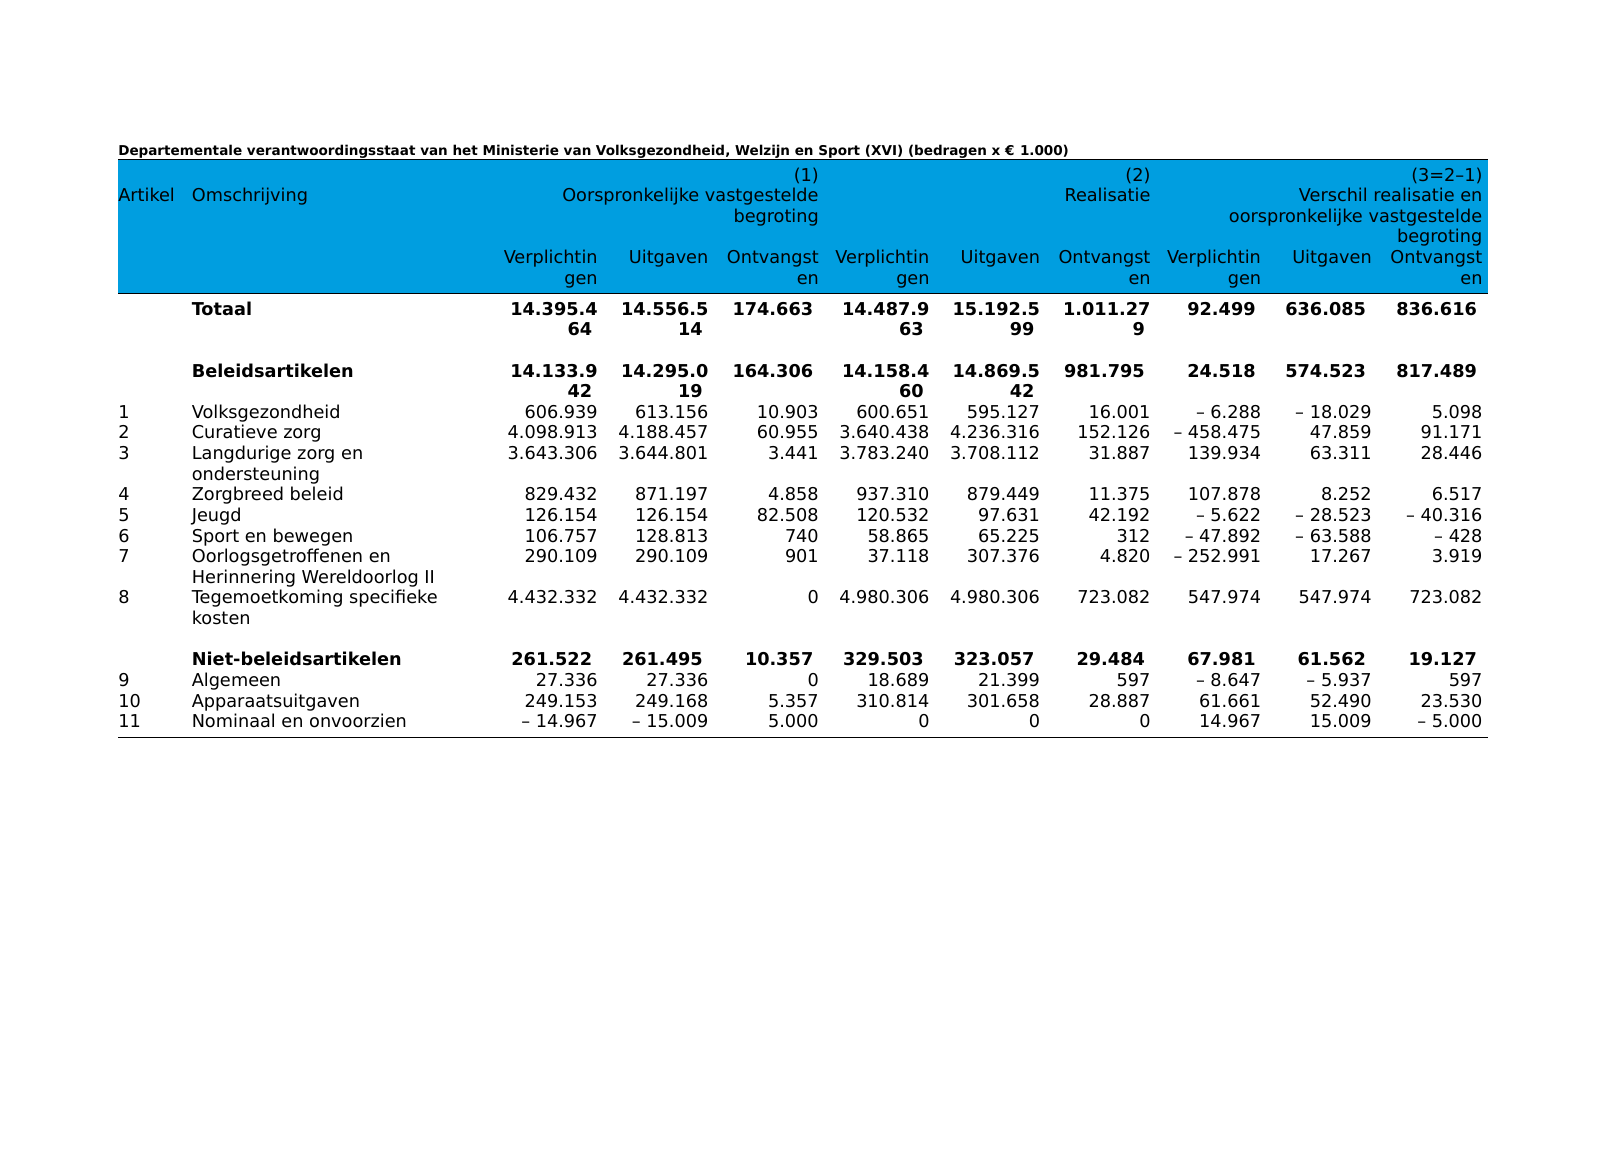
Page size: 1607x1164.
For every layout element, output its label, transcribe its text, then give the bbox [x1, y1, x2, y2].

table_cell [1156, 340, 1267, 361]
table_cell Curatieve zorg [186, 423, 493, 443]
table_cell – 18.029 [1267, 402, 1377, 422]
table_cell 18.689 [825, 670, 935, 691]
table_cell [825, 629, 935, 649]
table_cell 37.118 [825, 546, 935, 587]
table_cell 4.980.306 [935, 588, 1046, 629]
table_cell Zorgbreed beleid [186, 484, 493, 505]
table_cell Realisatie [825, 185, 1156, 247]
table_cell [186, 629, 493, 649]
table_cell 4.432.332 [603, 588, 714, 629]
table_cell 3.640.438 [825, 423, 935, 443]
table_cell 547.974 [1156, 588, 1267, 629]
table_cell 1 [118, 402, 186, 422]
table_cell 28.446 [1377, 443, 1488, 484]
table_cell [1377, 340, 1488, 361]
table_cell 6.517 [1377, 484, 1488, 505]
table_cell 4.820 [1046, 546, 1156, 587]
table_cell 261.495 [603, 649, 714, 670]
table_cell 14.158.460 [825, 361, 935, 402]
table_cell 3.644.801 [603, 443, 714, 484]
table_cell 152.126 [1046, 423, 1156, 443]
table_cell 595.127 [935, 402, 1046, 422]
table_cell 67.981 [1156, 649, 1267, 670]
table_cell [935, 629, 1046, 649]
table_cell [1156, 629, 1267, 649]
table_cell Langdurige zorg en ondersteuning [186, 443, 493, 484]
table_cell 723.082 [1377, 588, 1488, 629]
table_cell [186, 247, 493, 293]
table_cell – 15.009 [603, 711, 714, 737]
table_cell 126.154 [493, 505, 603, 526]
table_cell 120.532 [825, 505, 935, 526]
table_cell (2) [825, 160, 1156, 185]
table_cell 307.376 [935, 546, 1046, 587]
table_cell 817.489 [1377, 361, 1488, 402]
table_cell 29.484 [1046, 649, 1156, 670]
table_cell [1377, 629, 1488, 649]
table_cell – 47.892 [1156, 526, 1267, 546]
table_cell 47.859 [1267, 423, 1377, 443]
table_cell 60.955 [714, 423, 824, 443]
table_cell Verplichtingen [1156, 247, 1267, 293]
table_cell 723.082 [1046, 588, 1156, 629]
table_cell Omschrijving [186, 185, 493, 247]
table_cell 3.441 [714, 443, 824, 484]
table_cell 836.616 [1377, 294, 1488, 340]
table_cell Algemeen [186, 670, 493, 691]
table_cell 1.011.279 [1046, 294, 1156, 340]
table_cell 937.310 [825, 484, 935, 505]
table_cell 17.267 [1267, 546, 1377, 587]
table_cell – 5.622 [1156, 505, 1267, 526]
table_cell 92.499 [1156, 294, 1267, 340]
table_cell – 8.647 [1156, 670, 1267, 691]
table_cell Uitgaven [603, 247, 714, 293]
table_cell 597 [1377, 670, 1488, 691]
table_cell 14.487.963 [825, 294, 935, 340]
table_cell Nominaal en onvoorzien [186, 711, 493, 737]
table_cell Apparaatsuitgaven [186, 691, 493, 711]
table_cell 261.522 [493, 649, 603, 670]
table_cell [1267, 629, 1377, 649]
table_cell [825, 340, 935, 361]
table_cell 249.168 [603, 691, 714, 711]
table_cell 0 [1046, 711, 1156, 737]
table_cell 4.432.332 [493, 588, 603, 629]
table_cell – 6.288 [1156, 402, 1267, 422]
table_cell 981.795 [1046, 361, 1156, 402]
table_cell 24.518 [1156, 361, 1267, 402]
table_cell 597 [1046, 670, 1156, 691]
table_cell 829.432 [493, 484, 603, 505]
table_cell – 63.588 [1267, 526, 1377, 546]
table_cell 63.311 [1267, 443, 1377, 484]
table_cell 4.098.913 [493, 423, 603, 443]
table_cell – 252.991 [1156, 546, 1267, 587]
table_cell [118, 649, 186, 670]
table_cell Jeugd [186, 505, 493, 526]
table_cell 879.449 [935, 484, 1046, 505]
table_cell 82.508 [714, 505, 824, 526]
table_cell [118, 160, 186, 185]
table_cell 65.225 [935, 526, 1046, 546]
table_cell 636.085 [1267, 294, 1377, 340]
table_cell 23.530 [1377, 691, 1488, 711]
table_cell 31.887 [1046, 443, 1156, 484]
table_cell 15.192.599 [935, 294, 1046, 340]
table_cell 11 [118, 711, 186, 737]
table_cell 3.919 [1377, 546, 1488, 587]
table_cell 2 [118, 423, 186, 443]
table_cell [493, 340, 603, 361]
table_cell 106.757 [493, 526, 603, 546]
table_cell [118, 340, 186, 361]
table_cell Ontvangsten [1046, 247, 1156, 293]
table_cell Artikel [118, 185, 186, 247]
table_cell 0 [825, 711, 935, 737]
table_cell 164.306 [714, 361, 824, 402]
table_cell [118, 361, 186, 402]
table_cell 547.974 [1267, 588, 1377, 629]
table_cell 97.631 [935, 505, 1046, 526]
table_cell 290.109 [493, 546, 603, 587]
table_cell 27.336 [493, 670, 603, 691]
table_cell 249.153 [493, 691, 603, 711]
table_cell Beleidsartikelen [186, 361, 493, 402]
table_cell 0 [714, 670, 824, 691]
table_cell Totaal [186, 294, 493, 340]
table_cell [714, 629, 824, 649]
table_cell 21.399 [935, 670, 1046, 691]
table_cell 58.865 [825, 526, 935, 546]
table_cell 5.357 [714, 691, 824, 711]
table_cell – 40.316 [1377, 505, 1488, 526]
table_cell [603, 629, 714, 649]
table_cell 16.001 [1046, 402, 1156, 422]
table_cell 14.869.542 [935, 361, 1046, 402]
table_header Departementale verantwoordingsstaat van het Ministerie van Volksgezondheid, Welzijn en Sport (XVI) (bedragen x € 1.000) [118, 143, 1488, 159]
table_cell 301.658 [935, 691, 1046, 711]
table_cell Volksgezondheid [186, 402, 493, 422]
table_cell 10 [118, 691, 186, 711]
table_cell Oorlogsgetroffenen en Herinnering Wereldoorlog II [186, 546, 493, 587]
table_cell – 428 [1377, 526, 1488, 546]
table_cell Oorspronkelijke vastgestelde begroting [493, 185, 824, 247]
table_cell Sport en bewegen [186, 526, 493, 546]
table_cell Verplichtingen [825, 247, 935, 293]
table_cell [186, 340, 493, 361]
table_cell [714, 340, 824, 361]
table_cell 8 [118, 588, 186, 629]
table_cell Verschil realisatie en oorspronkelijke vastgestelde begroting [1156, 185, 1488, 247]
table_cell [493, 629, 603, 649]
table_cell 27.336 [603, 670, 714, 691]
table_cell 139.934 [1156, 443, 1267, 484]
table_cell 329.503 [825, 649, 935, 670]
table_cell 606.939 [493, 402, 603, 422]
table_cell [603, 340, 714, 361]
table_cell 14.133.942 [493, 361, 603, 402]
table_cell 14.967 [1156, 711, 1267, 737]
table_cell [118, 294, 186, 340]
table_cell – 14.967 [493, 711, 603, 737]
table_cell 42.192 [1046, 505, 1156, 526]
table_cell 14.395.464 [493, 294, 603, 340]
table_cell 901 [714, 546, 824, 587]
table_cell [935, 340, 1046, 361]
table_cell 0 [935, 711, 1046, 737]
table_cell 52.490 [1267, 691, 1377, 711]
table_cell [1046, 340, 1156, 361]
table_cell 4 [118, 484, 186, 505]
table_cell – 458.475 [1156, 423, 1267, 443]
table_cell 8.252 [1267, 484, 1377, 505]
table_cell 290.109 [603, 546, 714, 587]
table_cell 5.000 [714, 711, 824, 737]
table_cell – 5.000 [1377, 711, 1488, 737]
table_cell 4.980.306 [825, 588, 935, 629]
table_cell [186, 160, 493, 185]
table_cell 6 [118, 526, 186, 546]
table_cell 28.887 [1046, 691, 1156, 711]
table_cell 9 [118, 670, 186, 691]
table_cell 7 [118, 546, 186, 587]
table_cell 11.375 [1046, 484, 1156, 505]
table_cell [1046, 629, 1156, 649]
table_cell (1) [493, 160, 824, 185]
table_cell 312 [1046, 526, 1156, 546]
table_cell 14.295.019 [603, 361, 714, 402]
table_cell – 28.523 [1267, 505, 1377, 526]
table_cell Verplichtingen [493, 247, 603, 293]
table_cell [118, 247, 186, 293]
table_cell 3.643.306 [493, 443, 603, 484]
table_cell 174.663 [714, 294, 824, 340]
table_cell 5.098 [1377, 402, 1488, 422]
table_cell 871.197 [603, 484, 714, 505]
table_cell 310.814 [825, 691, 935, 711]
table_cell Tegemoetkoming specifieke kosten [186, 588, 493, 629]
table_cell 5 [118, 505, 186, 526]
table_cell (3=2–1) [1156, 160, 1488, 185]
table_cell 4.858 [714, 484, 824, 505]
table_cell 128.813 [603, 526, 714, 546]
table_cell 4.236.316 [935, 423, 1046, 443]
table_cell 613.156 [603, 402, 714, 422]
table_cell Niet-beleidsartikelen [186, 649, 493, 670]
table_cell 61.661 [1156, 691, 1267, 711]
table_cell Ontvangsten [714, 247, 824, 293]
table_cell 740 [714, 526, 824, 546]
table_cell 91.171 [1377, 423, 1488, 443]
table_cell 15.009 [1267, 711, 1377, 737]
table_cell 0 [714, 588, 824, 629]
table_cell 323.057 [935, 649, 1046, 670]
table_cell – 5.937 [1267, 670, 1377, 691]
table_cell Ontvangsten [1377, 247, 1488, 293]
table_cell 107.878 [1156, 484, 1267, 505]
table_cell 10.357 [714, 649, 824, 670]
table_cell Uitgaven [935, 247, 1046, 293]
table_cell 19.127 [1377, 649, 1488, 670]
table_cell 3.783.240 [825, 443, 935, 484]
table_cell Uitgaven [1267, 247, 1377, 293]
table_cell 4.188.457 [603, 423, 714, 443]
table_cell [1267, 340, 1377, 361]
table_cell 61.562 [1267, 649, 1377, 670]
table_cell 126.154 [603, 505, 714, 526]
table_cell 600.651 [825, 402, 935, 422]
table_cell [118, 629, 186, 649]
table_cell 10.903 [714, 402, 824, 422]
table_cell 3.708.112 [935, 443, 1046, 484]
table_cell 14.556.514 [603, 294, 714, 340]
table_cell 574.523 [1267, 361, 1377, 402]
table_cell 3 [118, 443, 186, 484]
